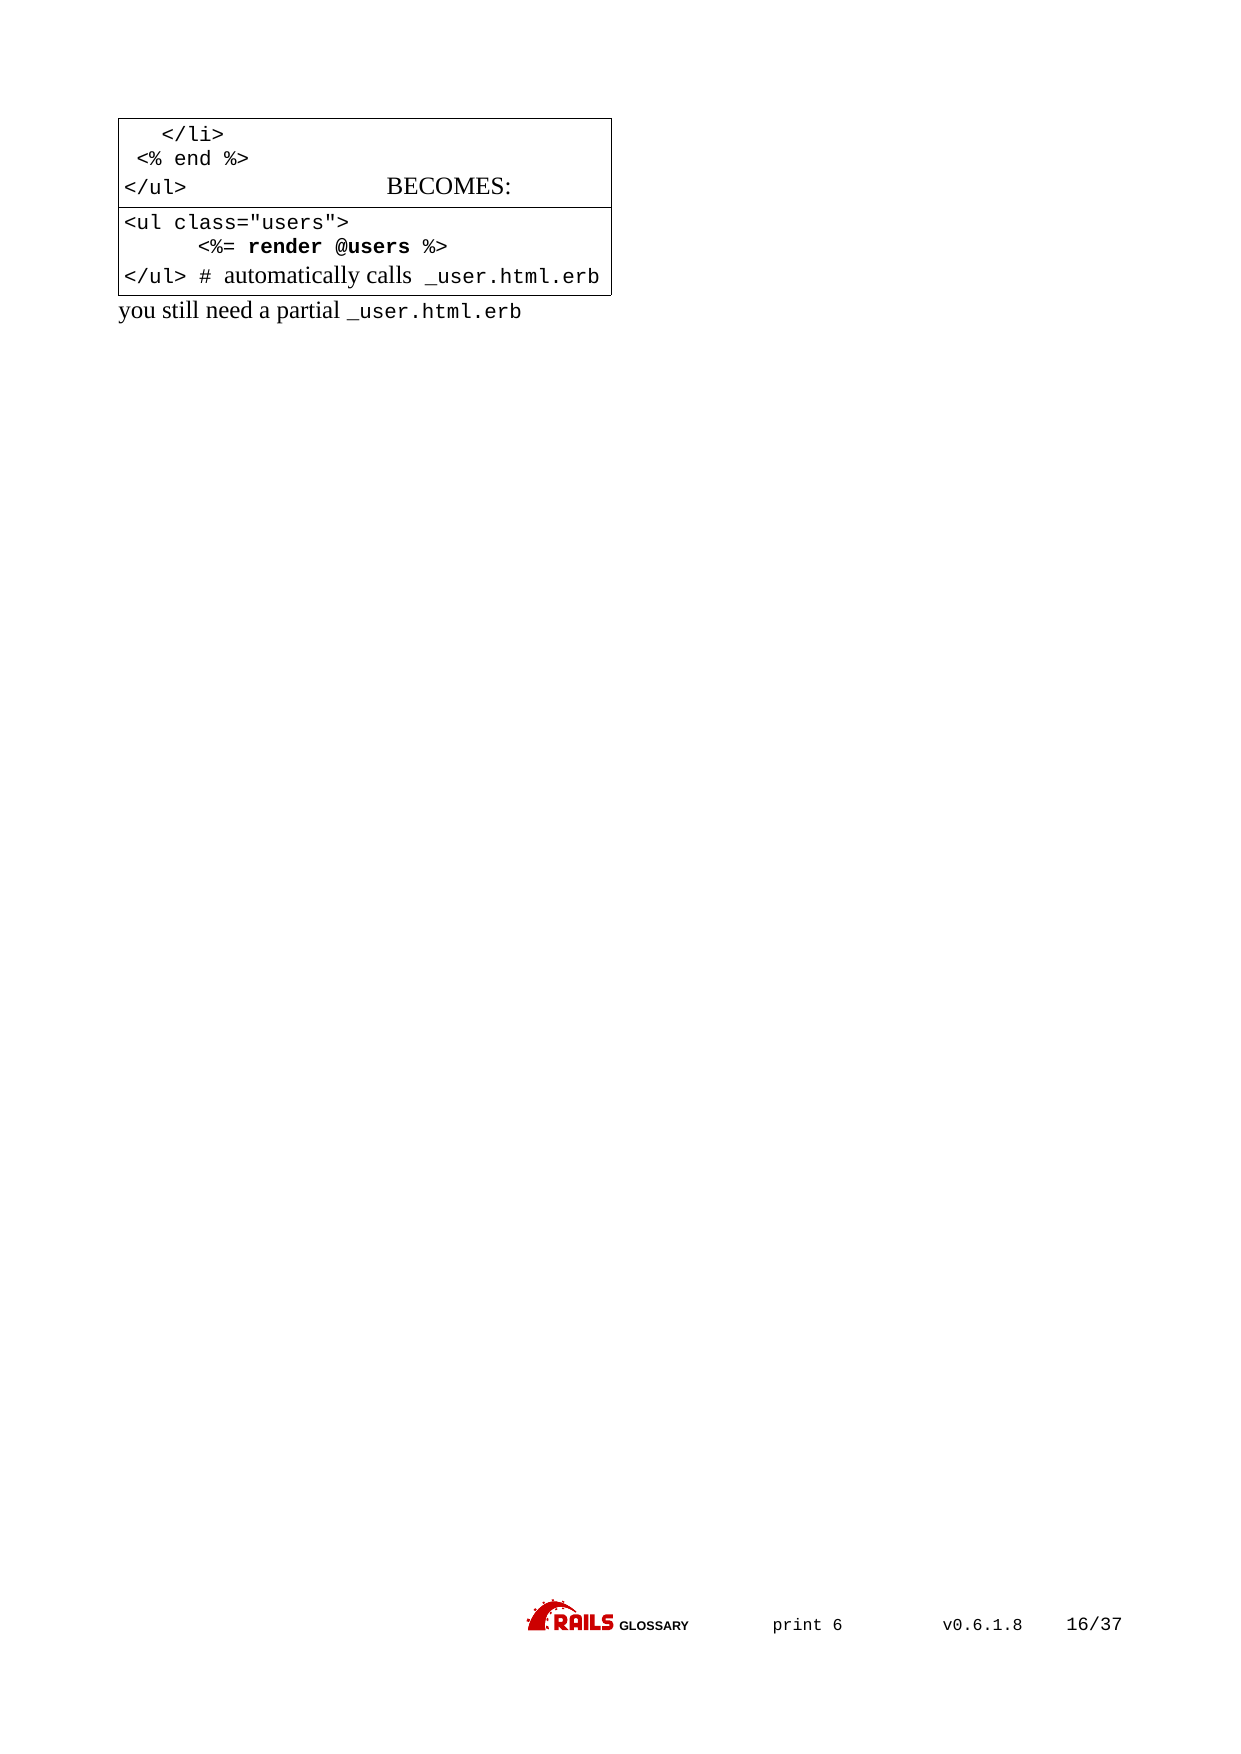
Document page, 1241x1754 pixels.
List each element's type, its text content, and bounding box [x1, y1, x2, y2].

table_header </li> <% end %> </ul> BECOMES: [119, 119, 611, 207]
text you still need a partial _user.html.erb [118, 296, 611, 325]
table_cell <ul class="users"> <%= render @users %> </ul> # automatically calls _user.html.erb [119, 208, 611, 295]
